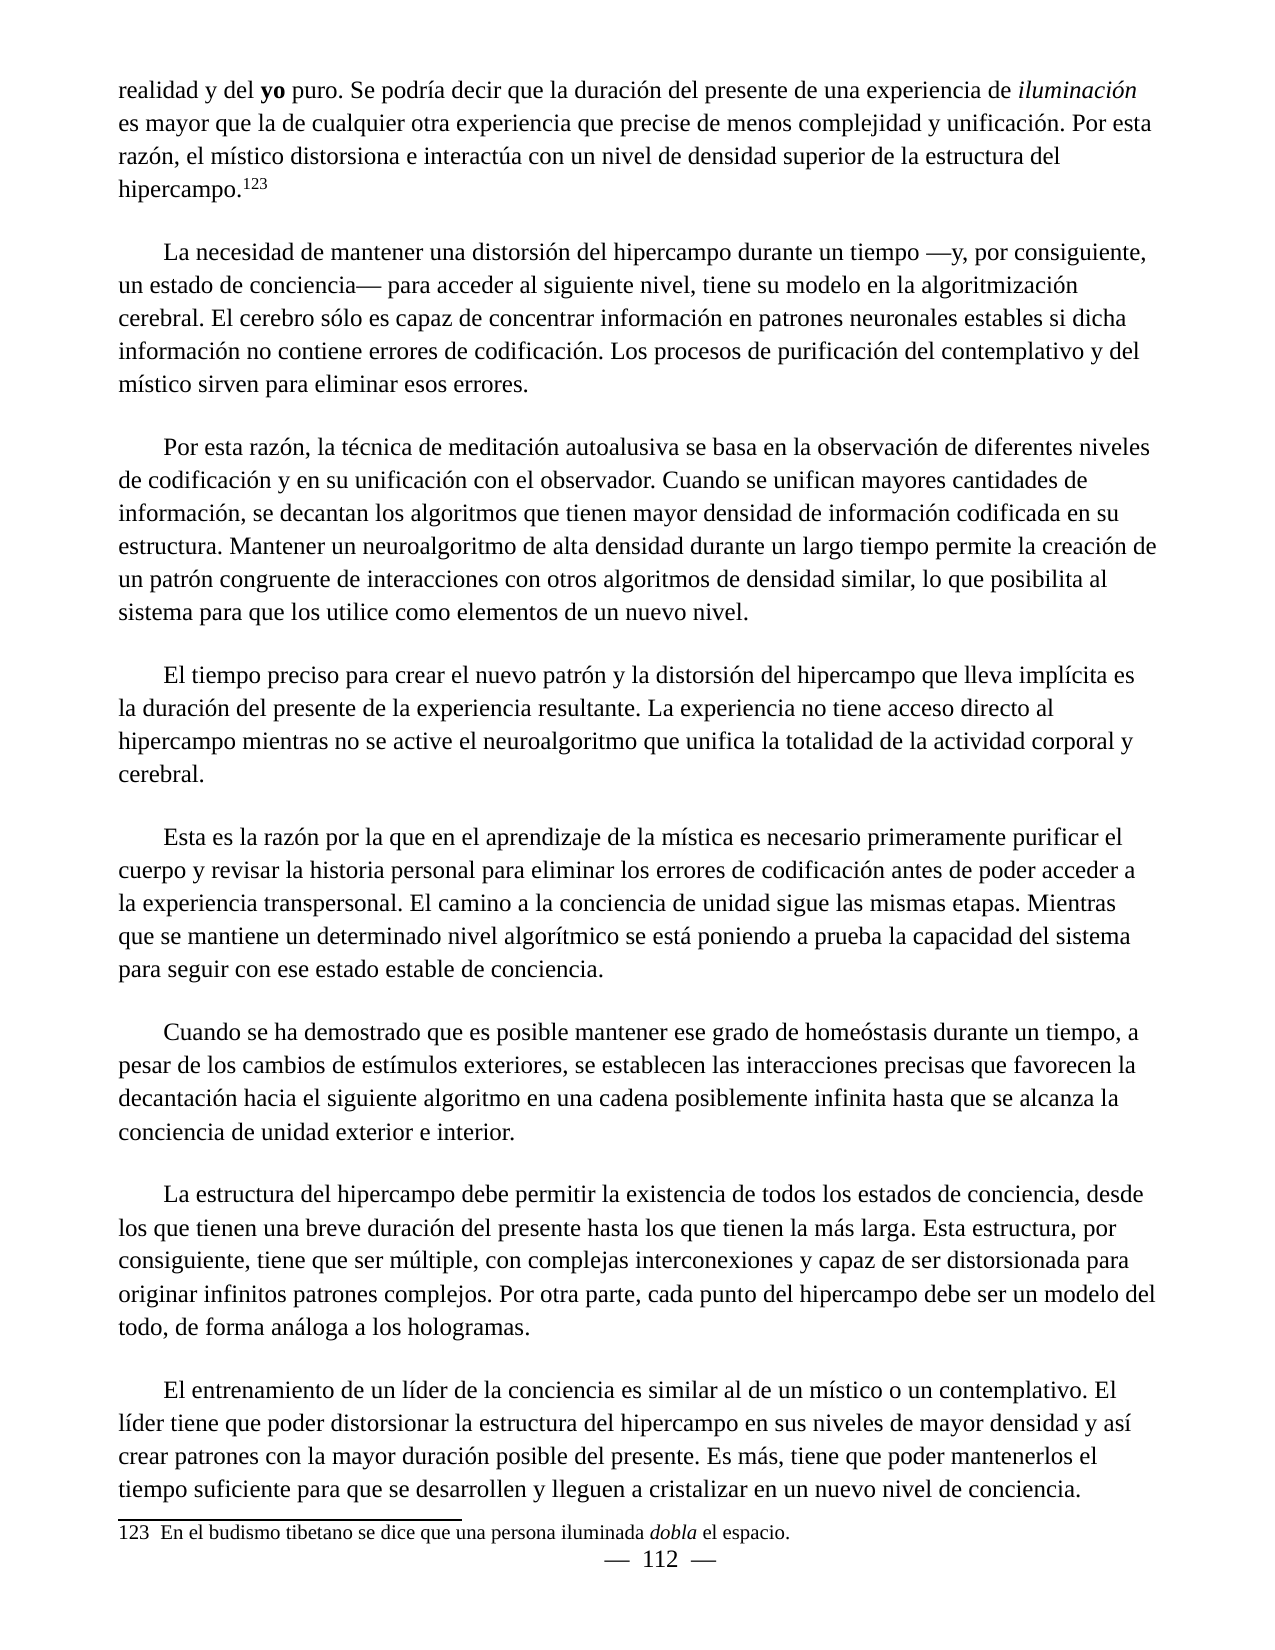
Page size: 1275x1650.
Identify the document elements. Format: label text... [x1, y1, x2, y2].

text Esta es la razón por la que en el aprendizaje de la mística es necesario primeramente purificar el cuerpo y revisar la historia personal para eliminar los errores de codificación antes de poder acceder a la experiencia transpersonal. El camino a la conciencia de unidad sigue las mismas etapas. Mientras que se mantiene un determinado nivel algorítmico se está poniendo a prueba la capacidad del sistema para seguir con ese estado estable de conciencia. [118, 822, 1157, 983]
text El tiempo preciso para crear el nuevo patrón y la distorsión del hipercampo que lleva implícita es la duración del presente de la experiencia resultante. La experiencia no tiene acceso directo al hipercampo mientras no se active el neuroalgoritmo que unifica la totalidad de la actividad corporal y cerebral. [118, 660, 1157, 788]
text El entrenamiento de un líder de la conciencia es similar al de un místico o un contemplativo. El líder tiene que poder distorsionar la estructura del hipercampo en sus niveles de mayor densidad y así crear patrones con la mayor duración posible del presente. Es más, tiene que poder mantenerlos el tiempo suficiente para que se desarrollen y lleguen a cristalizar en un nuevo nivel de conciencia. [118, 1375, 1157, 1502]
text Por esta razón, la técnica de meditación autoalusiva se basa en la observación de diferentes niveles de codificación y en su unificación con el observador. Cuando se unifican mayores cantidades de información, se decantan los algoritmos que tienen mayor densidad de información codificada en su estructura. Mantener un neuroalgoritmo de alta densidad durante un largo tiempo permite la creación de un patrón congruente de interacciones con otros algoritmos de densidad similar, lo que posibilita al sistema para que los utilice como elementos de un nuevo nivel. [118, 432, 1157, 626]
text realidad y del yo puro. Se podría decir que la duración del presente de una experiencia de iluminación es mayor que la de cualquier otra experiencia que precise de menos complejidad y unificación. Por esta razón, el místico distorsiona e interactúa con un nivel de densidad superior de la estructura del hipercampo. [118, 75, 1157, 203]
text La necesidad de mantener una distorsión del hipercampo durante un tiempo —y, por consiguiente, un estado de conciencia— para acceder al siguiente nivel, tiene su modelo en la algoritmización cerebral. El cerebro sólo es capaz de concentrar información en patrones neuronales estables si dicha información no contiene errores de codificación. Los procesos de purificación del contemplativo y del místico sirven para eliminar esos errores. [118, 237, 1157, 398]
text En el budismo tibetano se dice que una persona iluminada dobla el espacio. [118, 1520, 1157, 1544]
text Cuando se ha demostrado que es posible mantener ese grado de homeóstasis durante un tiempo, a pesar de los cambios de estímulos exteriores, se establecen las interacciones precisas que favorecen la decantación hacia el siguiente algoritmo en una cadena posiblemente infinita hasta que se alcanza la conciencia de unidad exterior e interior. [118, 1017, 1157, 1145]
text La estructura del hipercampo debe permitir la existencia de todos los estados de conciencia, desde los que tienen una breve duración del presente hasta los que tienen la más larga. Esta estructura, por consiguiente, tiene que ser múltiple, con complejas interconexiones y capaz de ser distorsionada para originar infinitos patrones complejos. Por otra parte, cada punto del hipercampo debe ser un modelo del todo, de forma análoga a los hologramas. [118, 1179, 1157, 1340]
